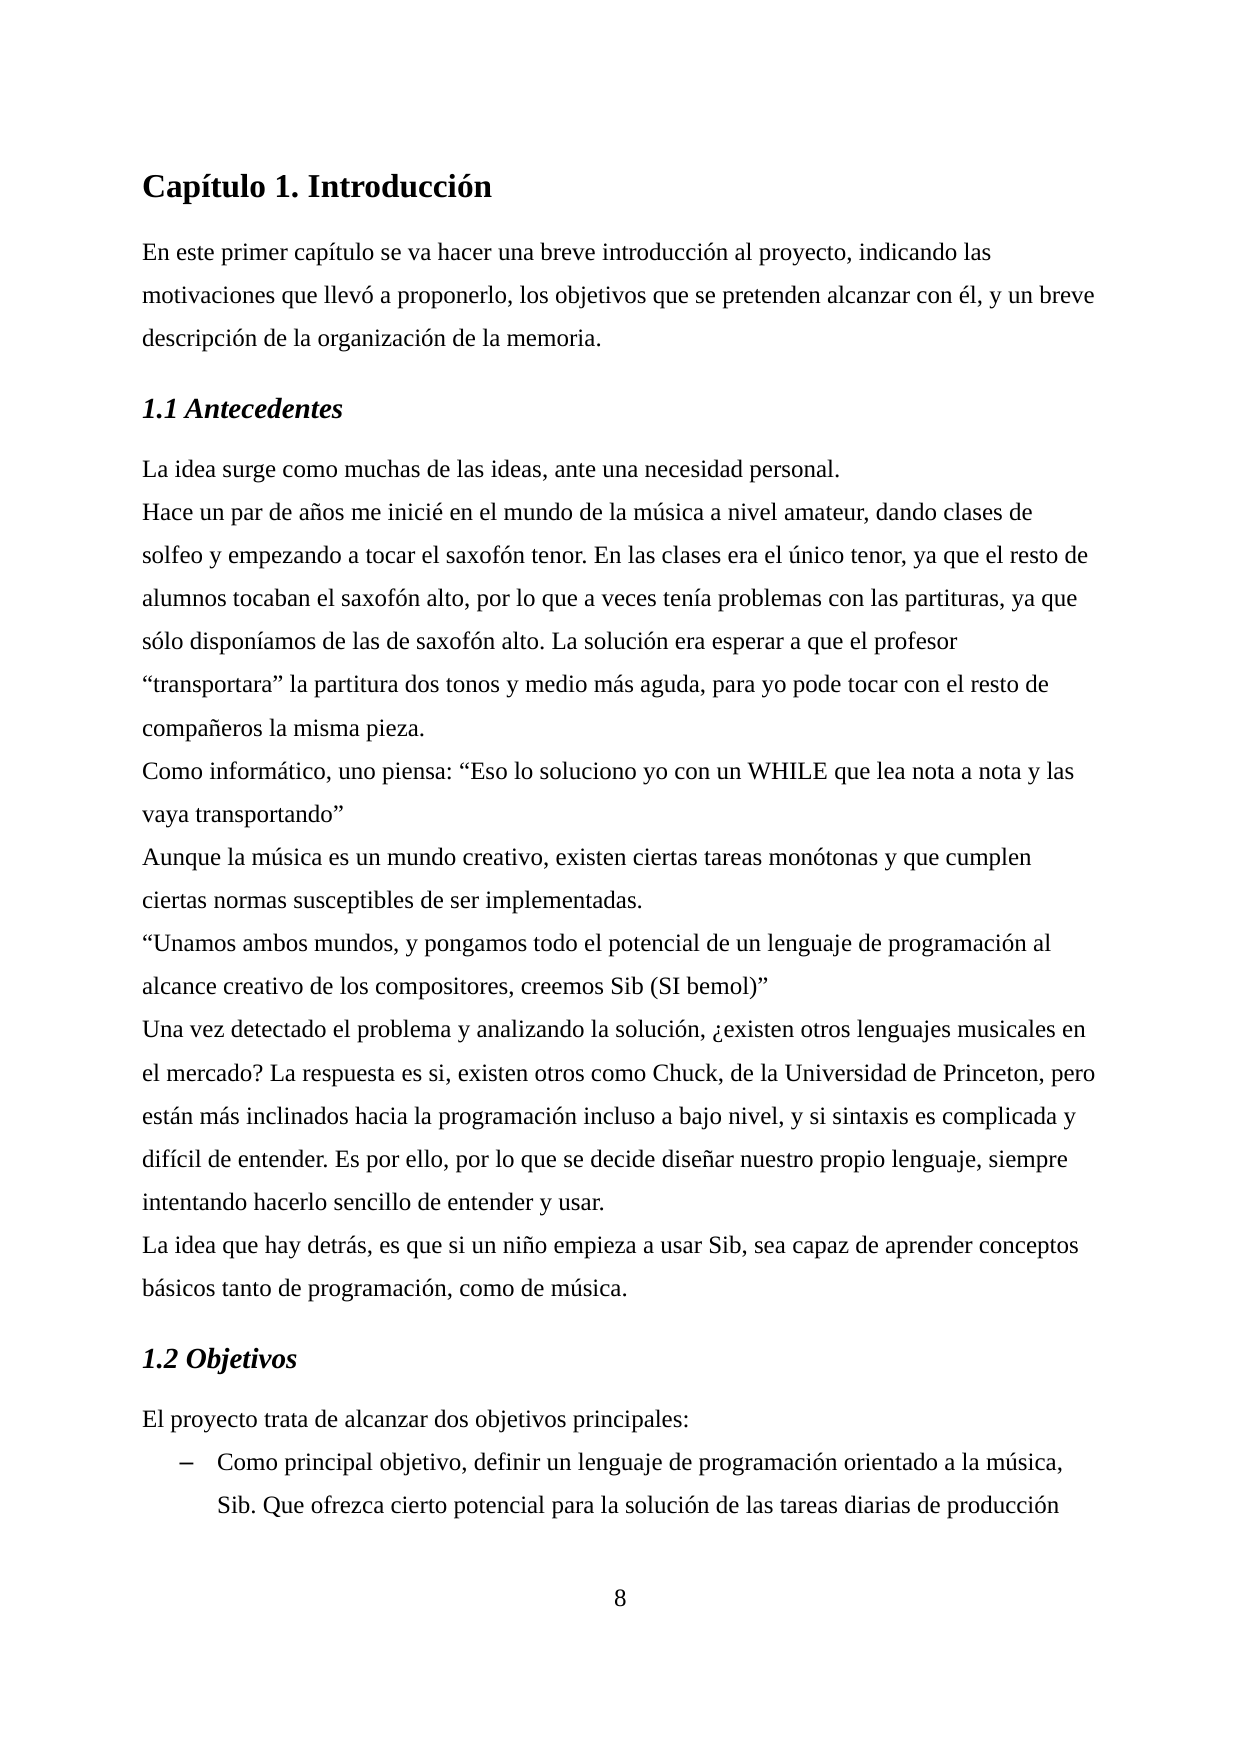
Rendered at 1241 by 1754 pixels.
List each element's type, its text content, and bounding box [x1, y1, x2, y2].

text Como informático, uno piensa: “Eso lo soluciono yo con un WHILE que lea nota a nota y las vaya transportando” [142, 756, 1098, 828]
list Como principal objetivo, definir un lenguaje de programación orientado a la música, Sib. Que ofrezca cierto potencial para la solución de las tareas diarias de producción [179, 1447, 1098, 1519]
subtitle 1.2 Objetivos [142, 1341, 1098, 1375]
text Hace un par de años me inicié en el mundo de la música a nivel amateur, dando clases de solfeo y empezando a tocar el saxofón tenor. En las clases era el único tenor, ya que el resto de alumnos tocaban el saxofón alto, por lo que a veces tenía problemas con las partituras, ya que sólo disponíamos de las de saxofón alto. La solución era esperar a que el profesor “transportara” la partitura dos tonos y medio más aguda, para yo pode tocar con el resto de compañeros la misma pieza. [142, 497, 1098, 741]
text La idea surge como muchas de las ideas, ante una necesidad personal. [142, 454, 1098, 483]
text El proyecto trata de alcanzar dos objetivos principales: [142, 1404, 1098, 1433]
text En este primer capítulo se va hacer una breve introducción al proyecto, indicando las motivaciones que llevó a proponerlo, los objetivos que se pretenden alcanzar con él, y un breve descripción de la organización de la memoria. [142, 237, 1098, 352]
subtitle 1.1 Antecedentes [142, 391, 1098, 425]
text “Unamos ambos mundos, y pongamos todo el potencial de un lenguaje de programación al alcance creativo de los compositores, creemos Sib (SI bemol)” [142, 928, 1098, 1000]
subtitle Capítulo 1. Introducción [142, 167, 1098, 205]
text Aunque la música es un mundo creativo, existen ciertas tareas monótonas y que cumplen ciertas normas susceptibles de ser implementadas. [142, 842, 1098, 914]
text Una vez detectado el problema y analizando la solución, ¿existen otros lenguajes musicales en el mercado? La respuesta es si, existen otros como Chuck, de la Universidad de Princeton, pero están más inclinados hacia la programación incluso a bajo nivel, y si sintaxis es complicada y difícil de entender. Es por ello, por lo que se decide diseñar nuestro propio lenguaje, siempre intentando hacerlo sencillo de entender y usar. [142, 1014, 1098, 1216]
text La idea que hay detrás, es que si un niño empieza a usar Sib, sea capaz de aprender conceptos básicos tanto de programación, como de música. [142, 1230, 1098, 1302]
